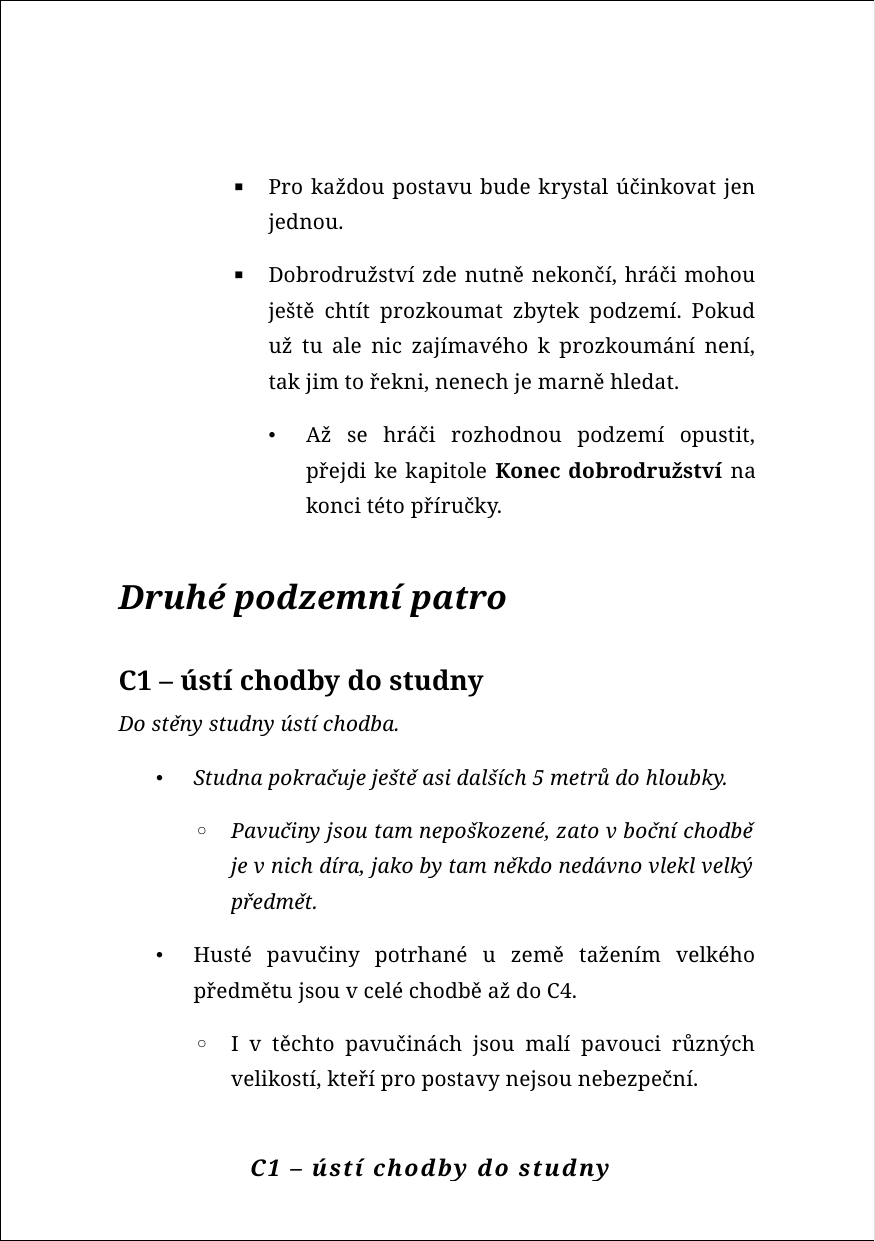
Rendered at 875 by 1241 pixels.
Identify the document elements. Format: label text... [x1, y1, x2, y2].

list Pro každou postavu bude krystal účinkovat jen jednou. [231, 172, 756, 236]
list Studna pokračuje ještě asi dalších 5 metrů do hloubky. [156, 763, 756, 791]
text Do stěny studny ústí chodba. [118, 709, 756, 738]
subtitle C1 – ústí chodby do studny [118, 661, 756, 698]
subtitle Druhé podzemní patro [118, 574, 756, 619]
list Dobrodružství zde nutně nekončí, hráči mohou ještě chtít prozkoumat zbytek podzemí. Pokud už tu ale nic zajímavého k prozkoumání není, tak jim to řekni, nenech je marně hledat. [231, 261, 756, 396]
list Až se hráči rozhodnou podzemí opustit, přejdi ke kapitole Konec dobrodružství na konci této příručky. [268, 420, 756, 520]
list Husté pavučiny potrhané u země tažením velkého předmětu jsou v celé chodbě až do C4. [156, 940, 756, 1004]
list I v těchto pavučinách jsou malí pavouci různých velikostí, kteří pro postavy nejsou nebezpeční. [193, 1029, 756, 1093]
list Pavučiny jsou tam nepoškozené, zato v boční chodbě je v nich díra, jako by tam někdo nedávno vlekl velký předmět. [193, 816, 756, 916]
